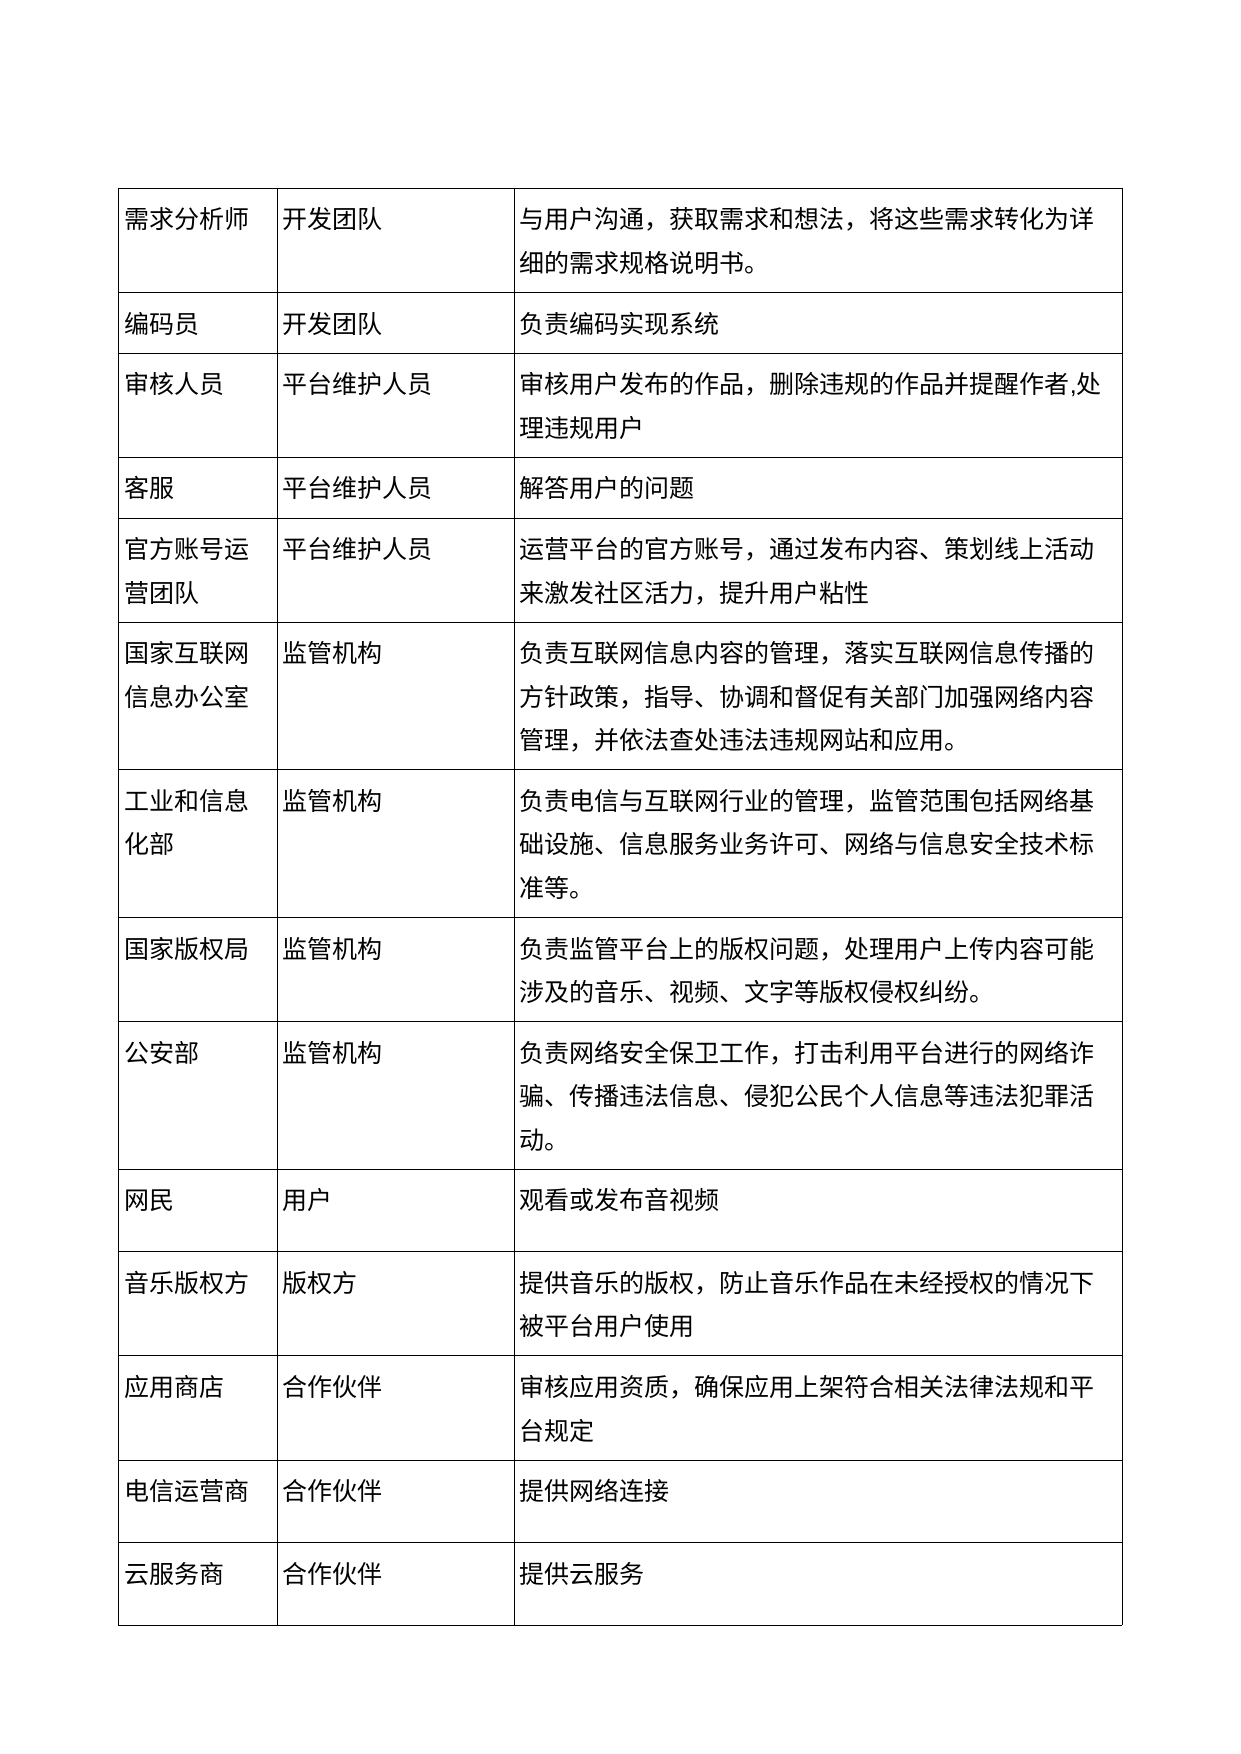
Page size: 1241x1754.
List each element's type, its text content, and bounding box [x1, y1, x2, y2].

table_cell 音乐版权方 [119, 1252, 277, 1355]
table_cell 审核应用资质，确保应用上架符合相关法律法规和平台规定 [515, 1356, 1122, 1459]
table_cell 用户 [278, 1170, 514, 1251]
table_cell 平台维护人员 [278, 354, 514, 457]
table_cell 国家互联网信息办公室 [119, 623, 277, 769]
table_cell 合作伙伴 [278, 1356, 514, 1459]
table_cell 合作伙伴 [278, 1461, 514, 1542]
table_cell 电信运营商 [119, 1461, 277, 1542]
table_cell 监管机构 [278, 770, 514, 917]
table_cell 合作伙伴 [278, 1543, 514, 1625]
table_cell 负责互联网信息内容的管理，落实互联网信息传播的方针政策，指导、协调和督促有关部门加强网络内容管理，并依法查处违法违规网站和应用。 [515, 623, 1122, 769]
table_cell 网民 [119, 1170, 277, 1251]
table_cell 负责监管平台上的版权问题，处理用户上传内容可能涉及的音乐、视频、文字等版权侵权纠纷。 [515, 918, 1122, 1021]
table_cell 与用户沟通，获取需求和想法，将这些需求转化为详细的需求规格说明书。 [515, 189, 1122, 292]
table_cell 开发团队 [278, 189, 514, 292]
table_cell 提供云服务 [515, 1543, 1122, 1625]
table_cell 客服 [119, 458, 277, 517]
table_cell 提供音乐的版权，防止音乐作品在未经授权的情况下被平台用户使用 [515, 1252, 1122, 1355]
table_cell 提供网络连接 [515, 1461, 1122, 1542]
table_cell 负责网络安全保卫工作，打击利用平台进行的网络诈骗、传播违法信息、侵犯公民个人信息等违法犯罪活动。 [515, 1022, 1122, 1168]
table_cell 审核人员 [119, 354, 277, 457]
table_cell 平台维护人员 [278, 458, 514, 517]
table_cell 解答用户的问题 [515, 458, 1122, 517]
table_cell 编码员 [119, 293, 277, 352]
table_cell 监管机构 [278, 1022, 514, 1168]
table_cell 开发团队 [278, 293, 514, 352]
table_cell 公安部 [119, 1022, 277, 1168]
table_cell 平台维护人员 [278, 519, 514, 622]
table_cell 负责编码实现系统 [515, 293, 1122, 352]
table_cell 监管机构 [278, 918, 514, 1021]
table_cell 需求分析师 [119, 189, 277, 292]
table_cell 工业和信息化部 [119, 770, 277, 917]
table_cell 观看或发布音视频 [515, 1170, 1122, 1251]
table_cell 审核用户发布的作品，删除违规的作品并提醒作者,处理违规用户 [515, 354, 1122, 457]
table_cell 运营平台的官方账号，通过发布内容、策划线上活动来激发社区活力，提升用户粘性 [515, 519, 1122, 622]
table_cell 监管机构 [278, 623, 514, 769]
table_cell 负责电信与互联网行业的管理，监管范围包括网络基础设施、信息服务业务许可、网络与信息安全技术标准等。 [515, 770, 1122, 917]
table_cell 版权方 [278, 1252, 514, 1355]
table_cell 应用商店 [119, 1356, 277, 1459]
table_cell 国家版权局 [119, 918, 277, 1021]
table_cell 云服务商 [119, 1543, 277, 1625]
table_cell 官方账号运营团队 [119, 519, 277, 622]
